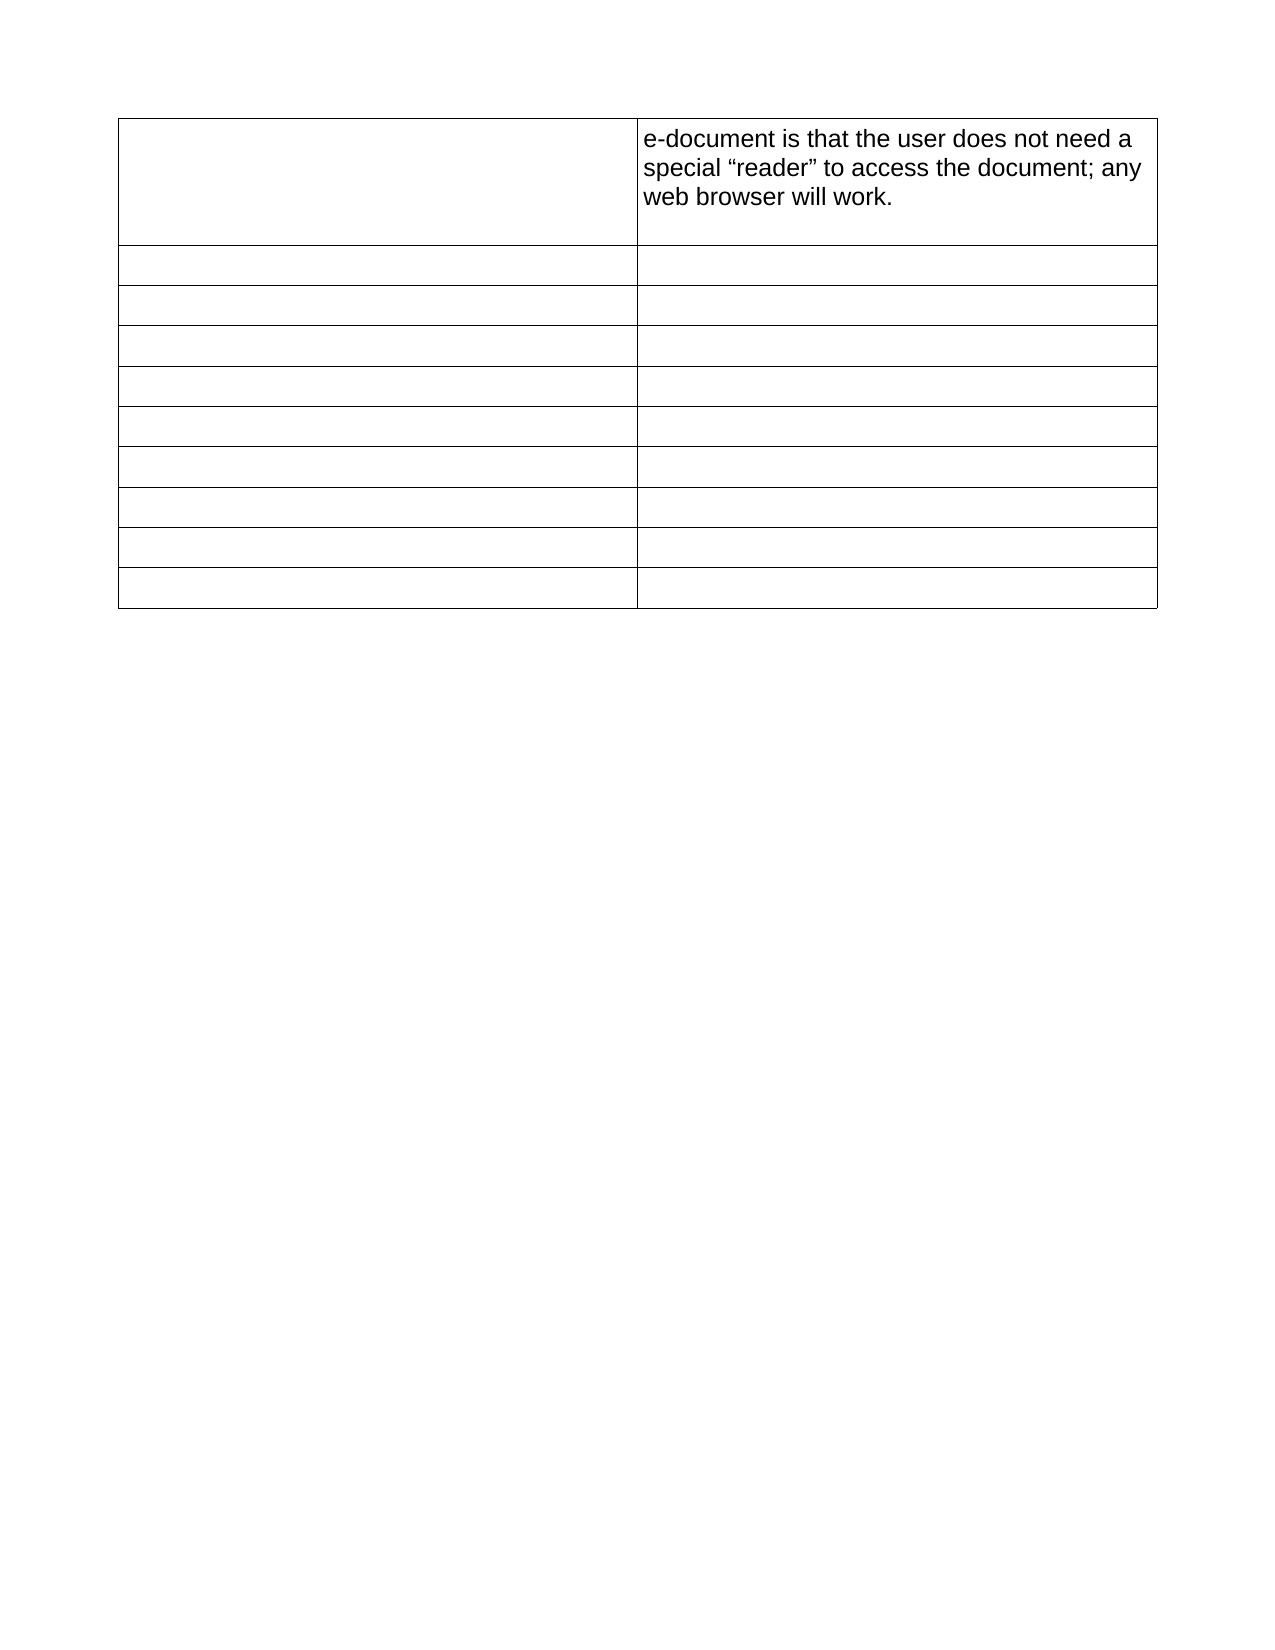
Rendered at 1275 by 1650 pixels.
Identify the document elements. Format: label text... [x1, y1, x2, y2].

table_cell e-document is that the user does not need a special “reader” to access the document; any web browser will work. [638, 119, 1157, 245]
table_cell [119, 407, 637, 446]
table_cell [119, 528, 637, 567]
table_cell [638, 447, 1157, 487]
table_cell [119, 488, 637, 527]
table_cell [638, 568, 1157, 607]
table_cell [119, 568, 637, 607]
table_cell [119, 286, 637, 325]
table_cell [119, 326, 637, 366]
table_cell [638, 407, 1157, 446]
table_cell [119, 246, 637, 285]
table_cell [638, 528, 1157, 567]
table_cell [638, 367, 1157, 406]
table_cell [119, 367, 637, 406]
table_cell [119, 447, 637, 487]
table_cell [119, 119, 637, 245]
table_cell [638, 246, 1157, 285]
table_cell [638, 326, 1157, 366]
table_cell [638, 488, 1157, 527]
table_cell [638, 286, 1157, 325]
